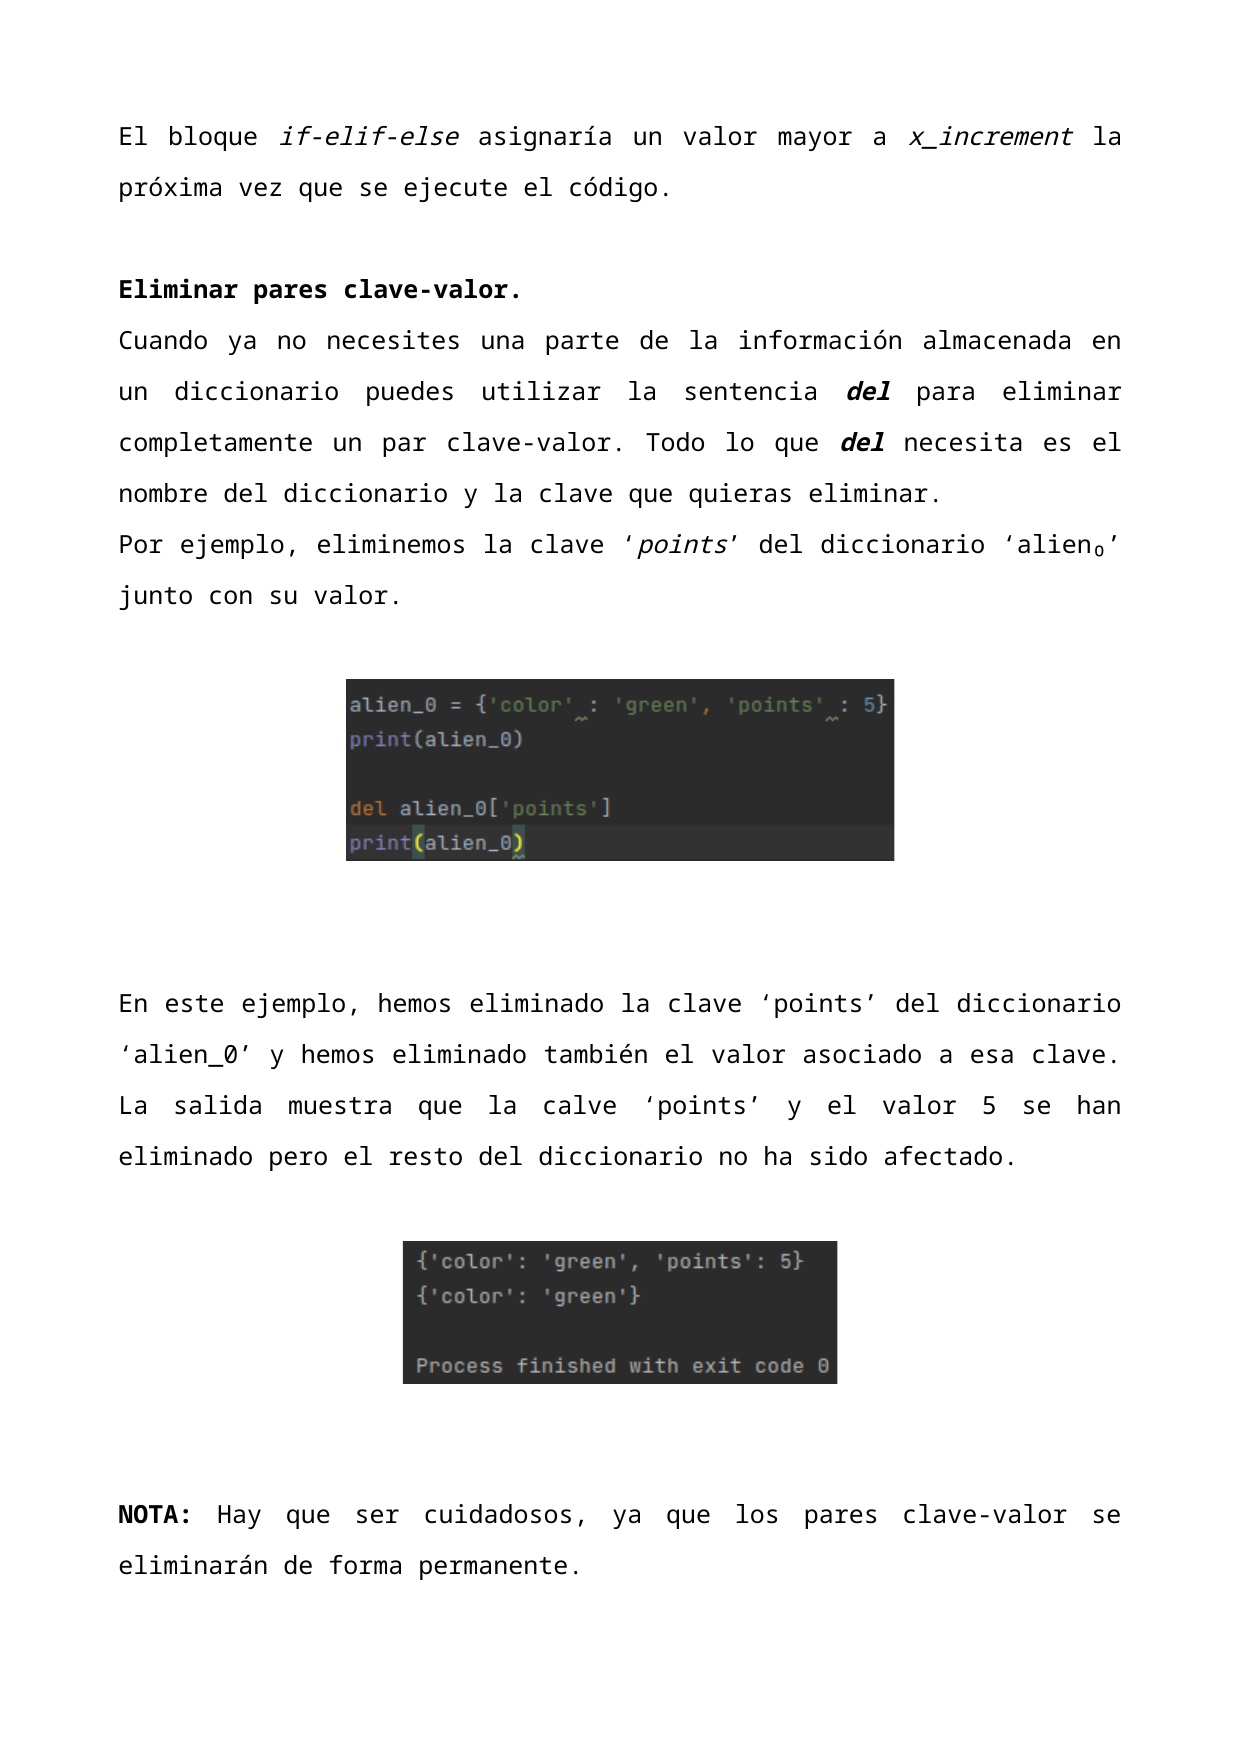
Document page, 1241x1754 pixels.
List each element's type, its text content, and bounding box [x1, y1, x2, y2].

picture [346, 679, 895, 861]
text Eliminar pares clave-valor. [118, 271, 1122, 305]
text El bloque if-elif-else asignaría un valor mayor a x_increment la próxima vez que se ejecute el código. [118, 118, 1122, 203]
text Cuando ya no necesites una parte de la información almacenada en un diccionario puedes utilizar la sentencia del para eliminar completamente un par clave-valor. Todo lo que del necesita es el nombre del diccionario y la clave que quieras eliminar. [118, 322, 1122, 509]
text En este ejemplo, hemos eliminado la clave ‘points’ del diccionario ‘alien_0’ y hemos eliminado también el valor asociado a esa clave. La salida muestra que la calve ‘points’ y el valor 5 se han eliminado pero el resto del diccionario no ha sido afectado. [118, 986, 1122, 1173]
picture [402, 1241, 838, 1384]
text Por ejemplo, eliminemos la clave ‘points’ del diccionario ‘alien₀’ junto con su valor. [118, 526, 1122, 612]
text NOTA: Hay que ser cuidadosos, ya que los pares clave-valor se eliminarán de forma permanente. [118, 1496, 1122, 1581]
